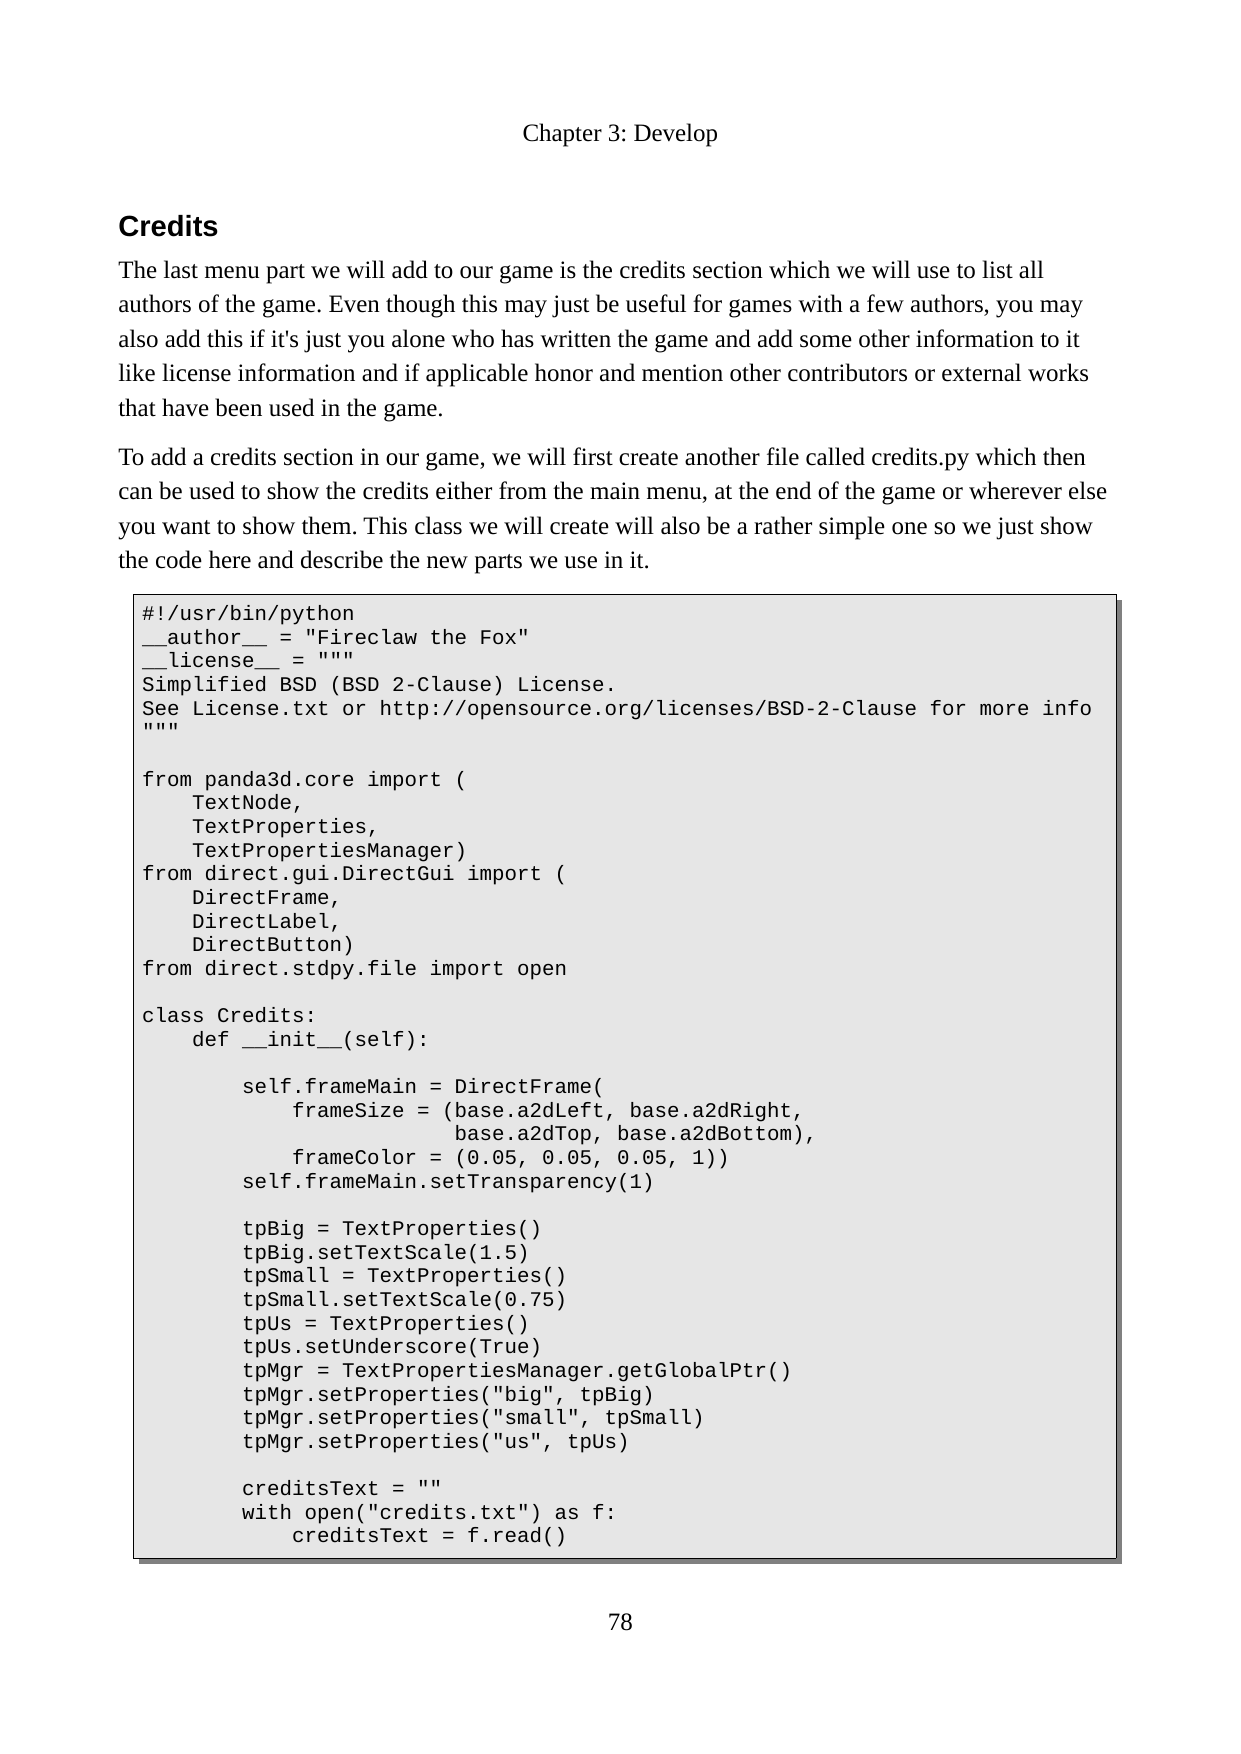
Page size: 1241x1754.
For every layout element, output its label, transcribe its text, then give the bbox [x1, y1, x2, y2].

text tpMgr.setProperties("us", tpUs) [134, 1422, 1116, 1446]
text __license__ = """ [134, 642, 1116, 665]
text See License.txt or http://opensource.org/licenses/BSD-2-Clause for more info [134, 689, 1116, 712]
text tpBig = TextProperties() [134, 1209, 1116, 1233]
text with open("credits.txt") as f: [134, 1493, 1116, 1516]
text tpBig.setTextScale(1.5) [134, 1233, 1116, 1256]
text creditsText = "" [134, 1469, 1116, 1493]
text Simplified BSD (BSD 2-Clause) License. [134, 665, 1116, 689]
text """ [134, 712, 1116, 736]
text creditsText = f.read() [134, 1516, 1116, 1558]
text self.frameMain = DirectFrame( [134, 1067, 1116, 1091]
text TextNode, [134, 783, 1116, 807]
text class Credits: [134, 996, 1116, 1020]
text DirectFrame, [134, 878, 1116, 902]
text base.a2dTop, base.a2dBottom), [134, 1114, 1116, 1138]
text frameColor = (0.05, 0.05, 0.05, 1)) [134, 1138, 1116, 1162]
text __author__ = "Fireclaw the Fox" [134, 618, 1116, 642]
text from panda3d.core import ( [134, 760, 1116, 783]
text DirectLabel, [134, 902, 1116, 925]
text TextPropertiesManager) [134, 831, 1116, 854]
text tpMgr.setProperties("big", tpBig) [134, 1374, 1116, 1398]
text tpSmall = TextProperties() [134, 1256, 1116, 1280]
text DirectButton) [134, 925, 1116, 949]
text frameSize = (base.a2dLeft, base.a2dRight, [134, 1091, 1116, 1114]
text #!/usr/bin/python [134, 595, 1116, 618]
text tpMgr.setProperties("small", tpSmall) [134, 1398, 1116, 1422]
text tpUs = TextProperties() [134, 1304, 1116, 1327]
text tpSmall.setTextScale(0.75) [134, 1280, 1116, 1304]
text tpMgr = TextPropertiesManager.getGlobalPtr() [134, 1351, 1116, 1374]
text def __init__(self): [134, 1020, 1116, 1043]
text from direct.gui.DirectGui import ( [134, 854, 1116, 878]
text tpUs.setUnderscore(True) [134, 1327, 1116, 1351]
text The last menu part we will add to our game is the credits section which we will use to list all authors of the game. Even though this may just be useful for games with a few authors, you may also add this if it's just you alone who has written the game and add some other information to it like license information and if applicable honor and mention other contributors or external works that have been used in the game. [118, 255, 1122, 421]
subtitle Credits [118, 209, 1122, 242]
text from direct.stdpy.file import open [134, 949, 1116, 973]
text self.frameMain.setTransparency(1) [134, 1162, 1116, 1185]
text TextProperties, [134, 807, 1116, 831]
text To add a credits section in our game, we will first create another file called credits.py which then can be used to show the credits either from the main menu, at the end of the game or wherever else you want to show them. This class we will create will also be a rather simple one so we just show the code here and describe the new parts we use in it. [118, 442, 1122, 574]
